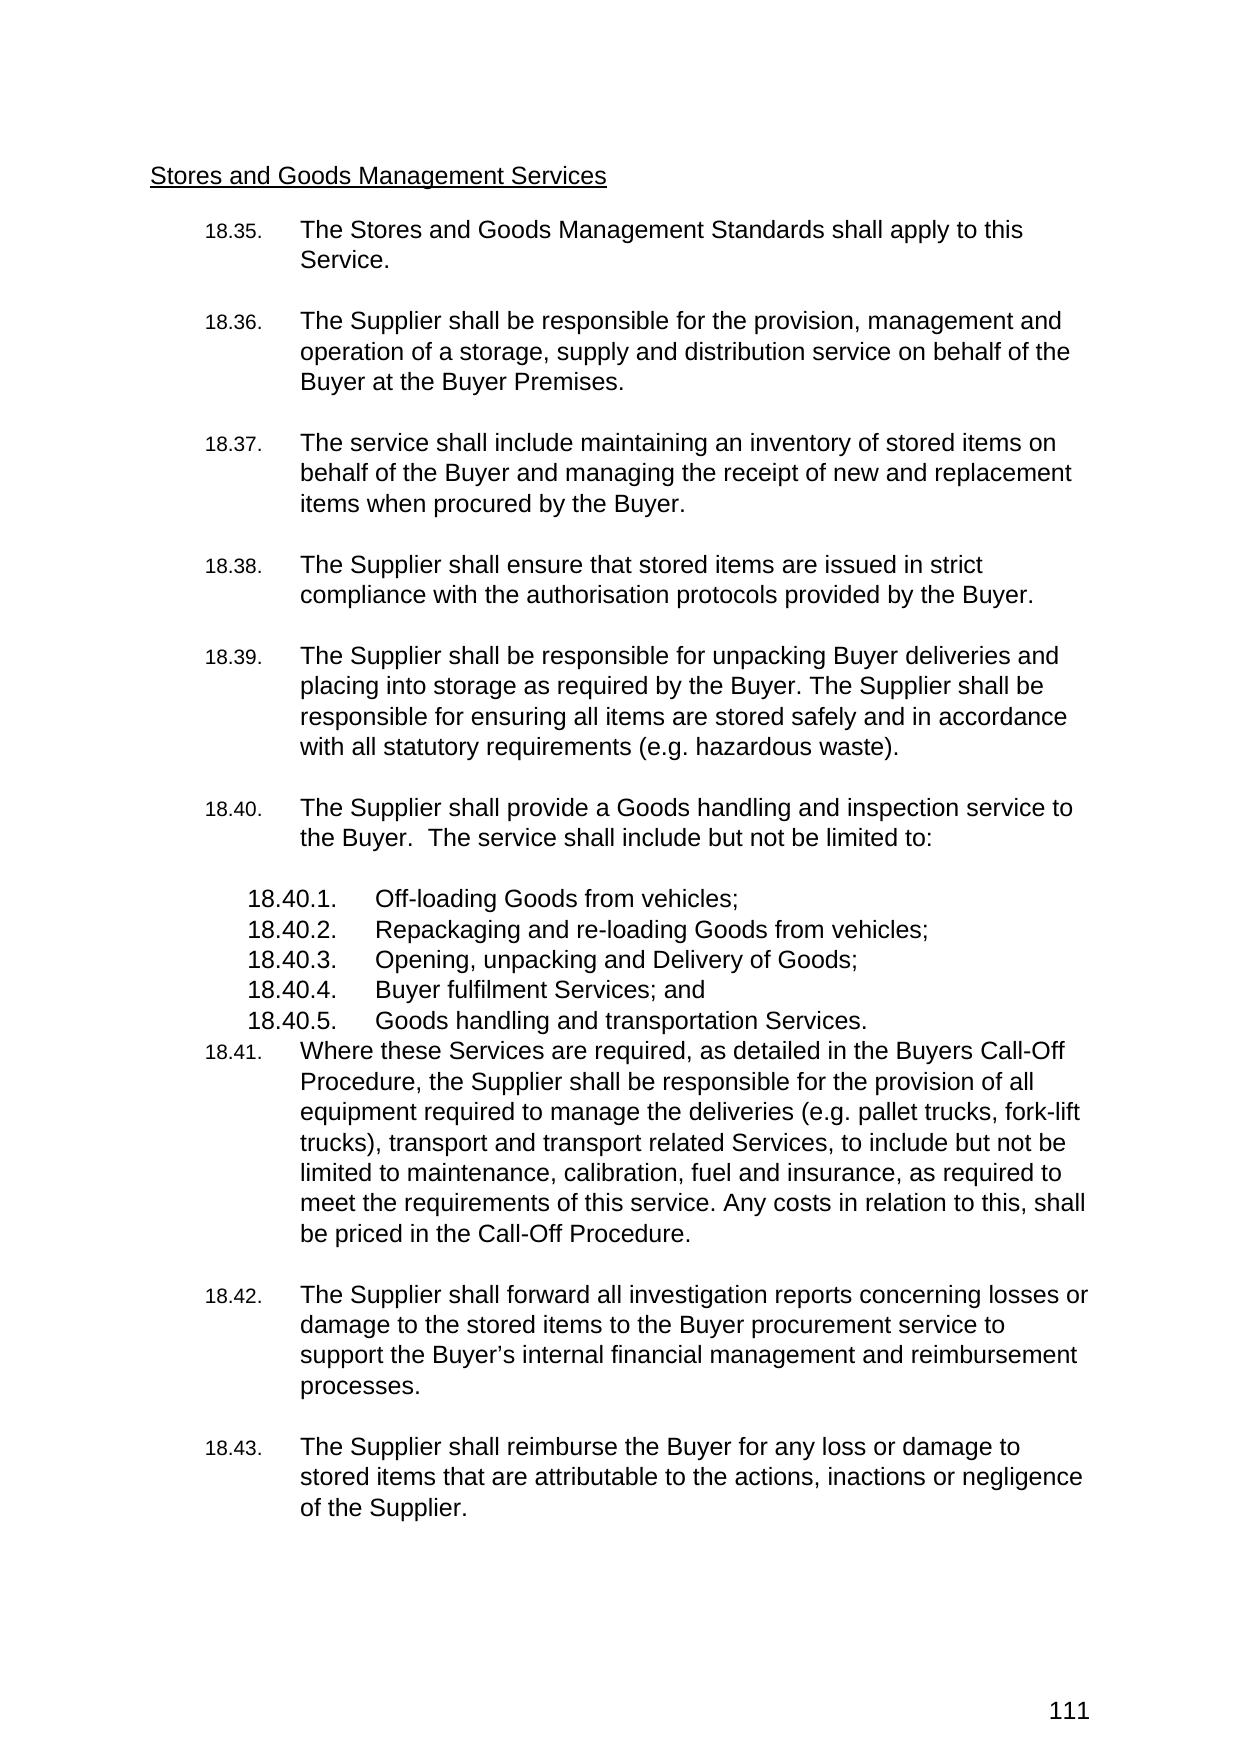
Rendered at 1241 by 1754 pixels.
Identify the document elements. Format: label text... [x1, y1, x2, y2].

list The Supplier shall ensure that stored items are issued in strict compliance with the authorisation protocols provided by the Buyer. [262, 549, 1090, 609]
list Buyer fulfilment Services; and [337, 975, 1090, 1004]
list Goods handling and transportation Services. [337, 1006, 1090, 1034]
list The Stores and Goods Management Standards shall apply to this Service. [262, 215, 1090, 274]
list Off-loading Goods from vehicles; [337, 884, 1090, 913]
list The Supplier shall be responsible for unpacking Buyer deliveries and placing into storage as required by the Buyer. The Supplier shall be responsible for ensuring all items are stored safely and in accordance with all statutory requirements (e.g. hazardous waste). [262, 641, 1090, 761]
list Opening, unpacking and Delivery of Goods; [337, 945, 1090, 974]
list The Supplier shall forward all investigation reports concerning losses or damage to the stored items to the Buyer procurement service to support the Buyer’s internal financial management and reimbursement processes. [262, 1279, 1090, 1399]
list Where these Services are required, as detailed in the Buyers Call-Off Procedure, the Supplier shall be responsible for the provision of all equipment required to manage the deliveries (e.g. pallet trucks, fork-lift trucks), transport and transport related Services, to include but not be limited to maintenance, calibration, fuel and insurance, as required to meet the requirements of this service. Any costs in relation to this, shall be priced in the Call-Off Procedure. [262, 1036, 1090, 1247]
subtitle Stores and Goods Management Services [150, 161, 1090, 190]
list The Supplier shall provide a Goods handling and inspection service to the Buyer. The service shall include but not be limited to: [262, 793, 1090, 852]
list The service shall include maintaining an inventory of stored items on behalf of the Buyer and managing the receipt of new and replacement items when procured by the Buyer. [262, 428, 1090, 517]
list The Supplier shall be responsible for the provision, management and operation of a storage, supply and distribution service on behalf of the Buyer at the Buyer Premises. [262, 306, 1090, 396]
list The Supplier shall reimburse the Buyer for any loss or damage to stored items that are attributable to the actions, inactions or negligence of the Supplier. [262, 1432, 1090, 1521]
list Repackaging and re-loading Goods from vehicles; [337, 914, 1090, 943]
